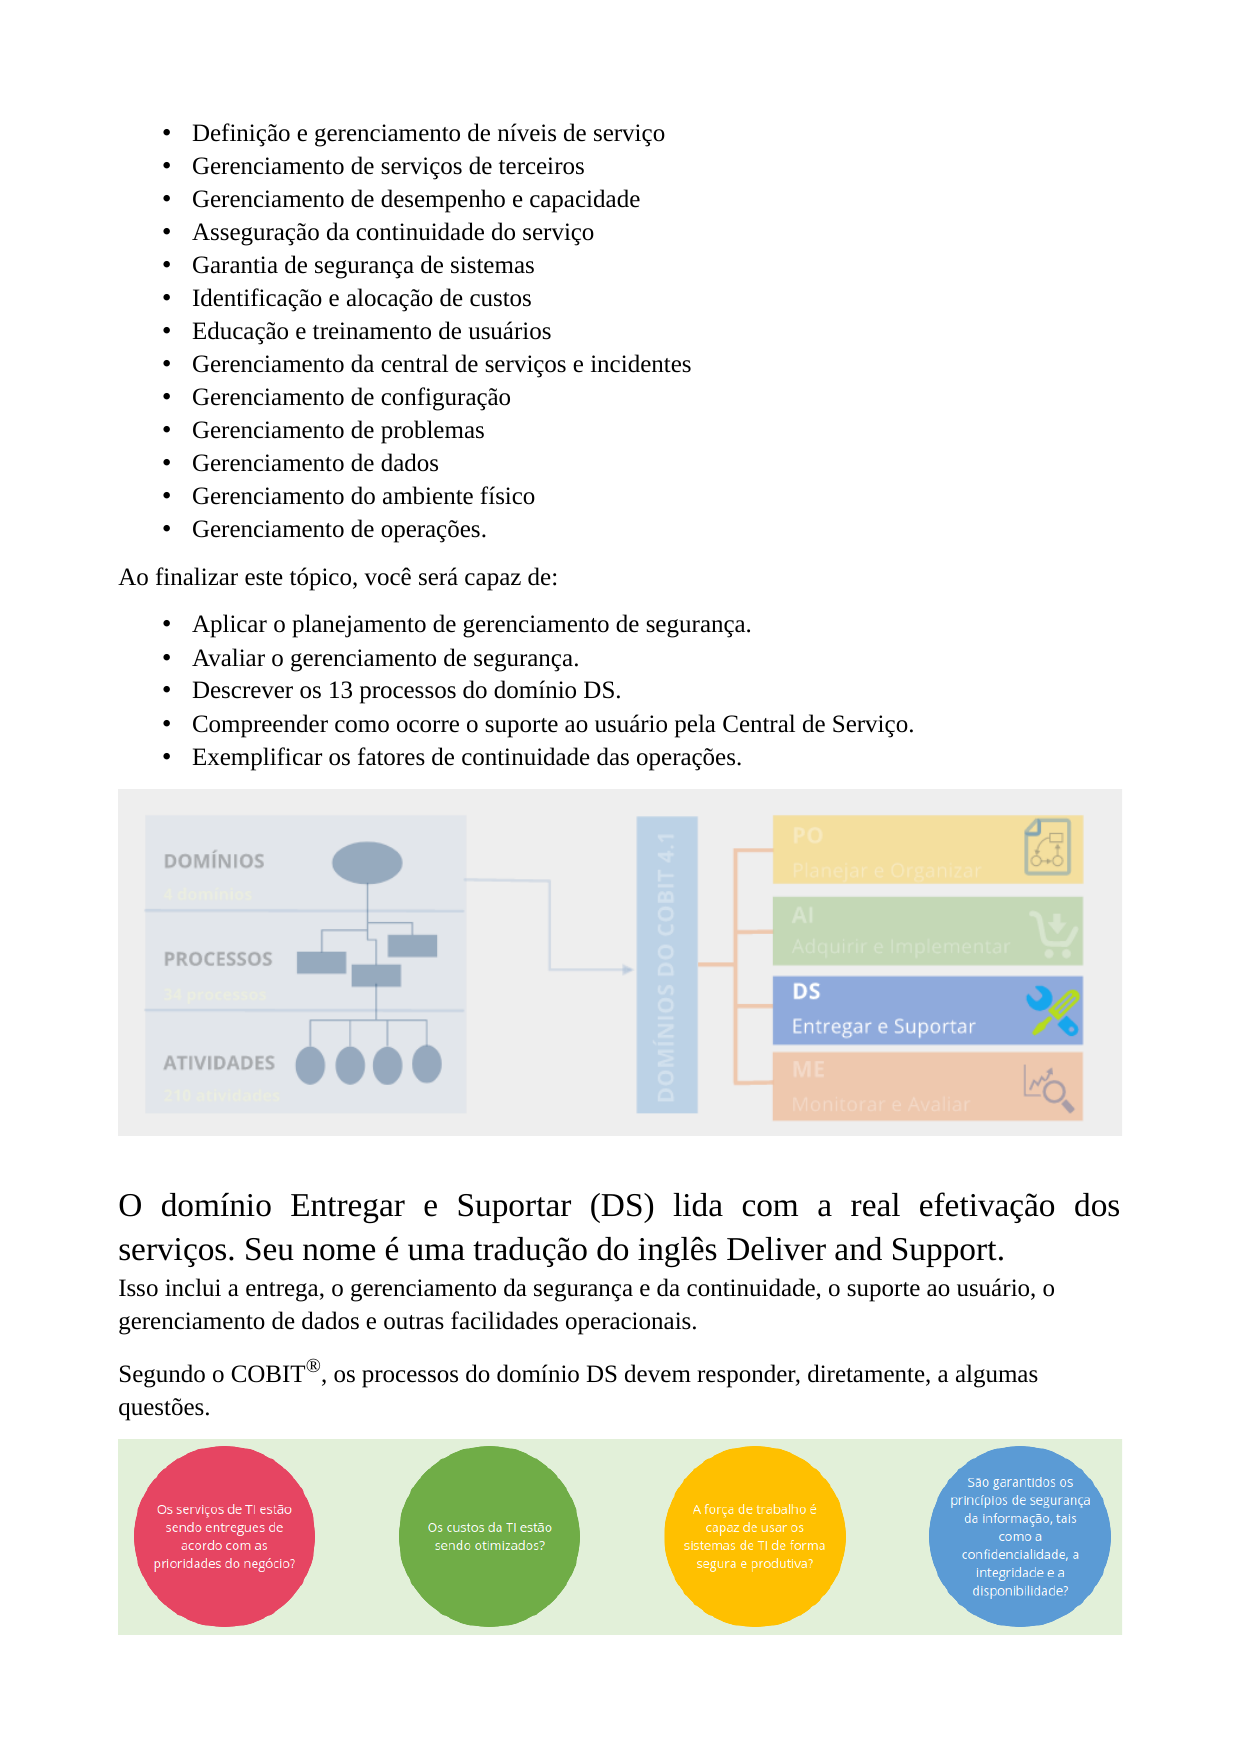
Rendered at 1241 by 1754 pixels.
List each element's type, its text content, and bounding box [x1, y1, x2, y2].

list Gerenciamento de operações. [162, 514, 1122, 543]
text Ao finalizar este tópico, você será capaz de: [118, 562, 1122, 591]
picture [118, 1439, 1123, 1635]
list Gerenciamento do ambiente físico [162, 481, 1122, 510]
text Isso inclui a entrega, o gerenciamento da segurança e da continuidade, o suporte ao usuário, o gerenciamento de dados e outras facilidades operacionais. [118, 1273, 1122, 1335]
list Educação e treinamento de usuários [162, 316, 1122, 345]
list Identificação e alocação de custos [162, 283, 1122, 312]
text Segundo o COBIT®, os processos do domínio DS devem responder, diretamente, a algumas questões. [118, 1354, 1122, 1420]
list Compreender como ocorre o suporte ao usuário pela Central de Serviço. [162, 709, 1122, 737]
list Exemplificar os fatores de continuidade das operações. [162, 742, 1122, 770]
list Descrever os 13 processos do domínio DS. [162, 676, 1122, 704]
list Gerenciamento da central de serviços e incidentes [162, 349, 1122, 378]
list Gerenciamento de problemas [162, 415, 1122, 444]
list Gerenciamento de serviços de terceiros [162, 151, 1122, 180]
text O domínio Entregar e Suportar (DS) lida com a real efetivação dos serviços. Seu nome é uma tradução do inglês Deliver and Support. [118, 1185, 1122, 1267]
list Garantia de segurança de sistemas [162, 250, 1122, 279]
list Gerenciamento de desempenho e capacidade [162, 184, 1122, 213]
list Asseguração da continuidade do serviço [162, 217, 1122, 246]
list Gerenciamento de configuração [162, 382, 1122, 411]
picture [118, 789, 1123, 1136]
list Aplicar o planejamento de gerenciamento de segurança. [162, 609, 1122, 638]
list Gerenciamento de dados [162, 448, 1122, 477]
list Avaliar o gerenciamento de segurança. [162, 643, 1122, 671]
list Definição e gerenciamento de níveis de serviço [162, 118, 1122, 147]
